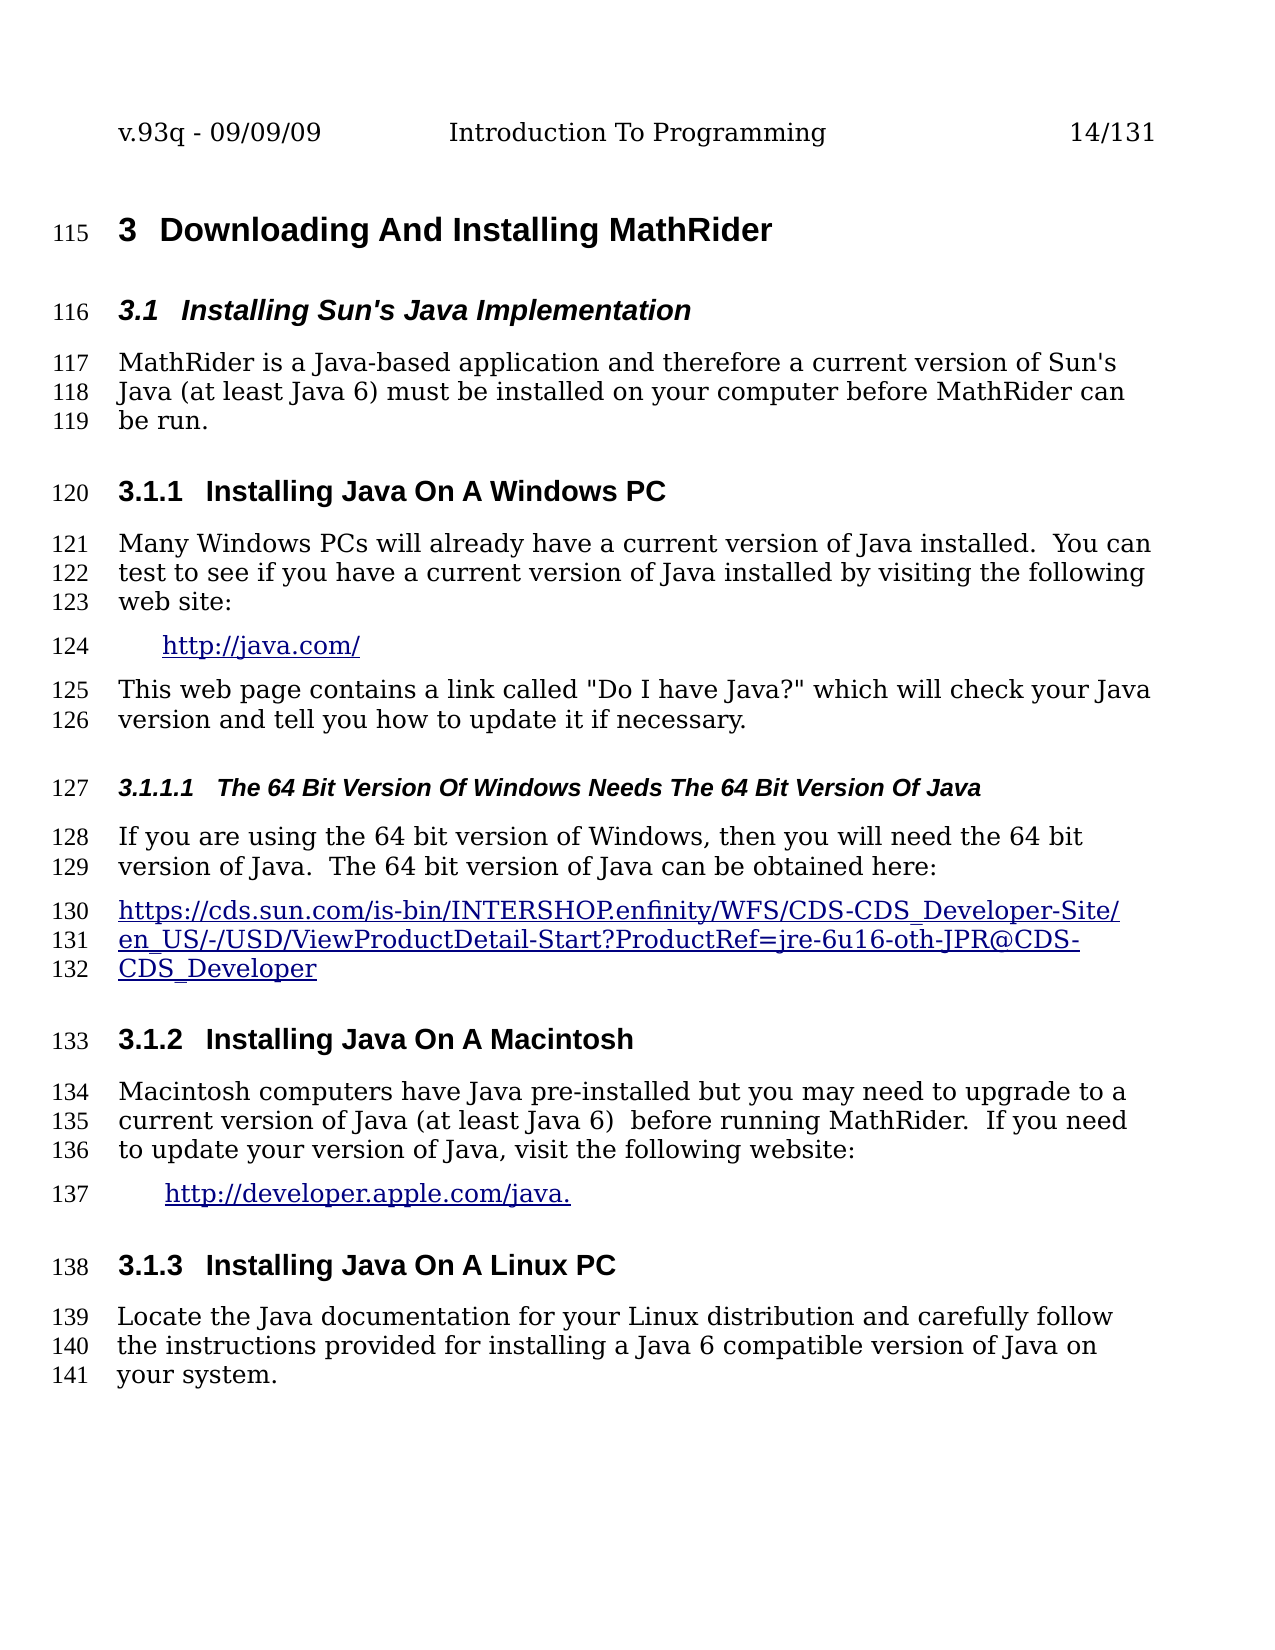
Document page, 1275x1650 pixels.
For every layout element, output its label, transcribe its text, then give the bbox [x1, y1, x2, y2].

subtitle Downloading And Installing MathRider [118, 210, 1157, 248]
text http://developer.apple.com/java. [164, 1179, 1157, 1208]
subtitle The 64 Bit Version Of Windows Needs The 64 Bit Version Of Java [118, 773, 1157, 802]
subtitle Installing Sun's Java Implementation [118, 293, 1157, 327]
text Many Windows PCs will already have a current version of Java installed. You can test to see if you have a current version of Java installed by visiting the following web site: [118, 529, 1157, 616]
text MathRider is a Java-based application and therefore a current version of Sun's Java (at least Java 6) must be installed on your computer before MathRider can be run. [118, 348, 1157, 435]
text This web page contains a link called "Do I have Java?" which will check your Java version and tell you how to update it if necessary. [118, 676, 1157, 734]
text http://java.com/ [162, 631, 1157, 661]
subtitle Installing Java On A Linux PC [118, 1248, 1157, 1281]
text If you are using the 64 bit version of Windows, then you will need the 64 bit version of Java. The 64 bit version of Java can be obtained here: [118, 822, 1157, 881]
text https://cds.sun.com/is-bin/INTERSHOP.enfinity/WFS/CDS-CDS_Developer-Site/en_US/-/USD/ViewProductDetail-Start?ProductRef=jre-6u16-oth-JPR@CDS-CDS_Developer [118, 896, 1157, 983]
text Macintosh computers have Java pre-installed but you may need to upgrade to a current version of Java (at least Java 6) before running MathRider. If you need to update your version of Java, visit the following website: [118, 1077, 1157, 1164]
text Locate the Java documentation for your Linux distribution and carefully follow the instructions provided for installing a Java 6 compatible version of Java on your system. [117, 1302, 1157, 1389]
subtitle Installing Java On A Windows PC [118, 474, 1157, 508]
subtitle Installing Java On A Macintosh [118, 1022, 1157, 1056]
